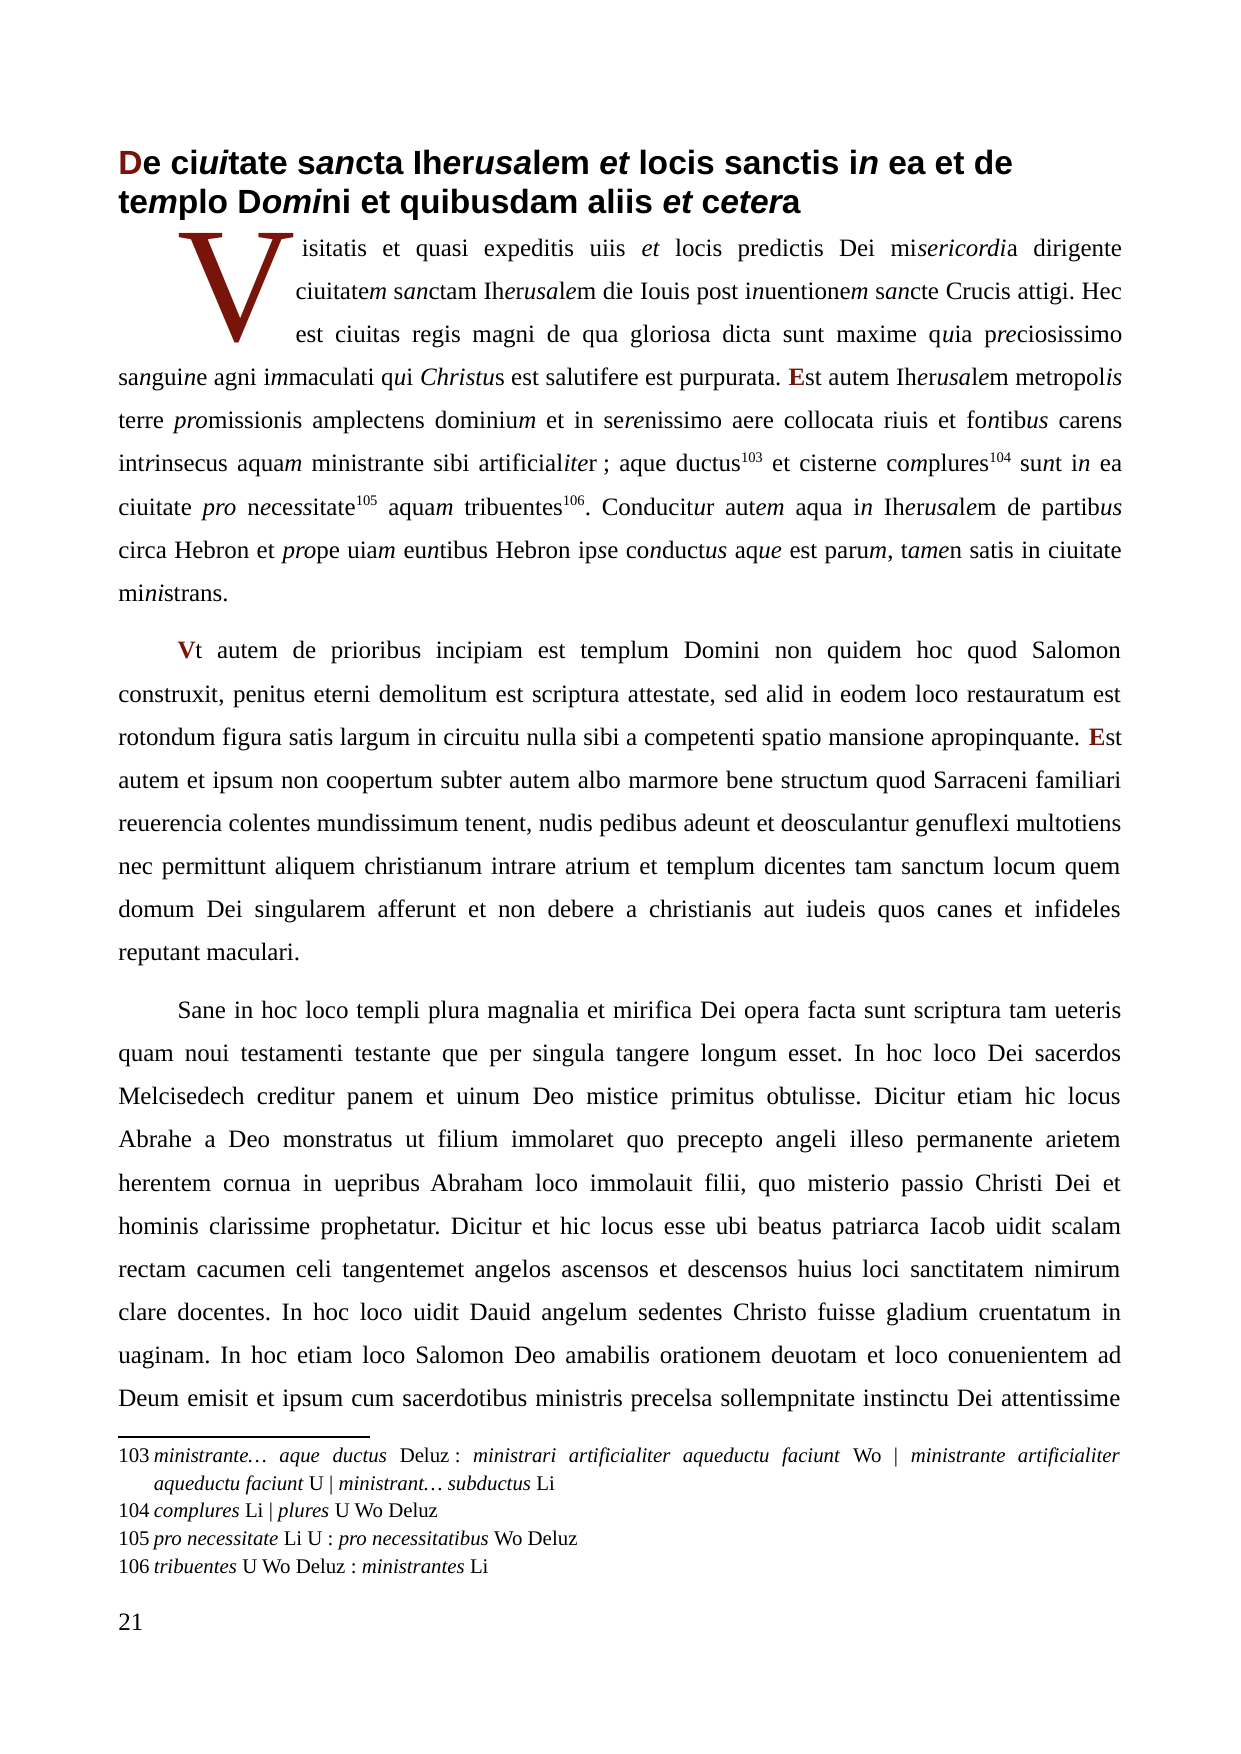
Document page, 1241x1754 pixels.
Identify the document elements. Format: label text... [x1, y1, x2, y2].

subtitle Visitatis et quasi expeditis uiis et locis predictis Dei misericordia dirigente ciuitatem sanctam Iherusalem die Iouis post inuentionem sancte Crucis attigi. Hec est ciuitas regis magni de qua gloriosa dicta sunt maxime quia preciosissimo sanguine agni immaculati qui Christus est salutifere est purpurata. Est autem Iherusalem metropolis terre promissionis amplectens dominium et in serenissimo aere collocata riuis et fontibus carens intrinsecus aquam ministrante sibi artificialiter ; aque ductus et cisterne complures sunt in ea ciuitate pro necessitate aquam tribuentes. Conducitur autem aqua in Iherusalem de partibus circa Hebron et prope uiam euntibus Hebron ipse conductus aque est parum, tamen satis in ciuitate ministrans. [118, 233, 1122, 607]
text Vt autem de prioribus incipiam est templum Domini non quidem hoc quod Salomon construxit, penitus eterni demolitum est scriptura attestate, sed alid in eodem loco restauratum est rotondum figura satis largum in circuitu nulla sibi a competenti spatio mansione apropinquante. Est autem et ipsum non coopertum subter autem albo marmore bene structum quod Sarraceni familiari reuerencia colentes mundissimum tenent, nudis pedibus adeunt et deosculantur genuflexi multotiens nec permittunt aliquem christianum intrare atrium et templum dicentes tam sanctum locum quem domum Dei singularem afferunt et non debere a christianis aut iudeis quos canes et infideles reputant maculari. [118, 636, 1122, 966]
text Sane in hoc loco templi plura magnalia et mirifica Dei opera facta sunt scriptura tam ueteris quam noui testamenti testante que per singula tangere longum esset. In hoc loco Dei sacerdos Melcisedech creditur panem et uinum Deo mistice primitus obtulisse. Dicitur etiam hic locus Abrahe a Deo monstratus ut filium immolaret quo precepto angeli illeso permanente arietem herentem cornua in uepribus Abraham loco immolauit filii, quo misterio passio Christi Dei et hominis clarissime prophetatur. Dicitur et hic locus esse ubi beatus patriarca Iacob uidit scalam rectam cacumen celi tangentemet angelos ascensos et descensos huius loci sanctitatem nimirum clare docentes. In hoc loco uidit Dauid angelum sedentes Christo fuisse gladium cruentatum in uaginam. In hoc etiam loco Salomon Deo amabilis orationem deuotam et loco conuenientem ad Deum emisit et ipsum cum sacerdotibus ministris precelsa sollempnitate instinctu Dei attentissime [118, 995, 1122, 1412]
text complures Li | plures U Wo Deluz [118, 1498, 1122, 1522]
text De ciuitate sancta Iherusalem et locis sanctis in ea et de templo Domini et quibusdam aliis et cetera [118, 143, 1122, 220]
text ministrante… aque ductus Deluz : ministrari artificialiter aqueductu faciunt Wo | ministrante artificialiter aqueductu faciunt U | ministrant… subductus Li [118, 1443, 1122, 1495]
text pro necessitate Li U : pro necessitatibus Wo Deluz [118, 1526, 1122, 1550]
text tribuentes U Wo Deluz : ministrantes Li [118, 1553, 1122, 1578]
